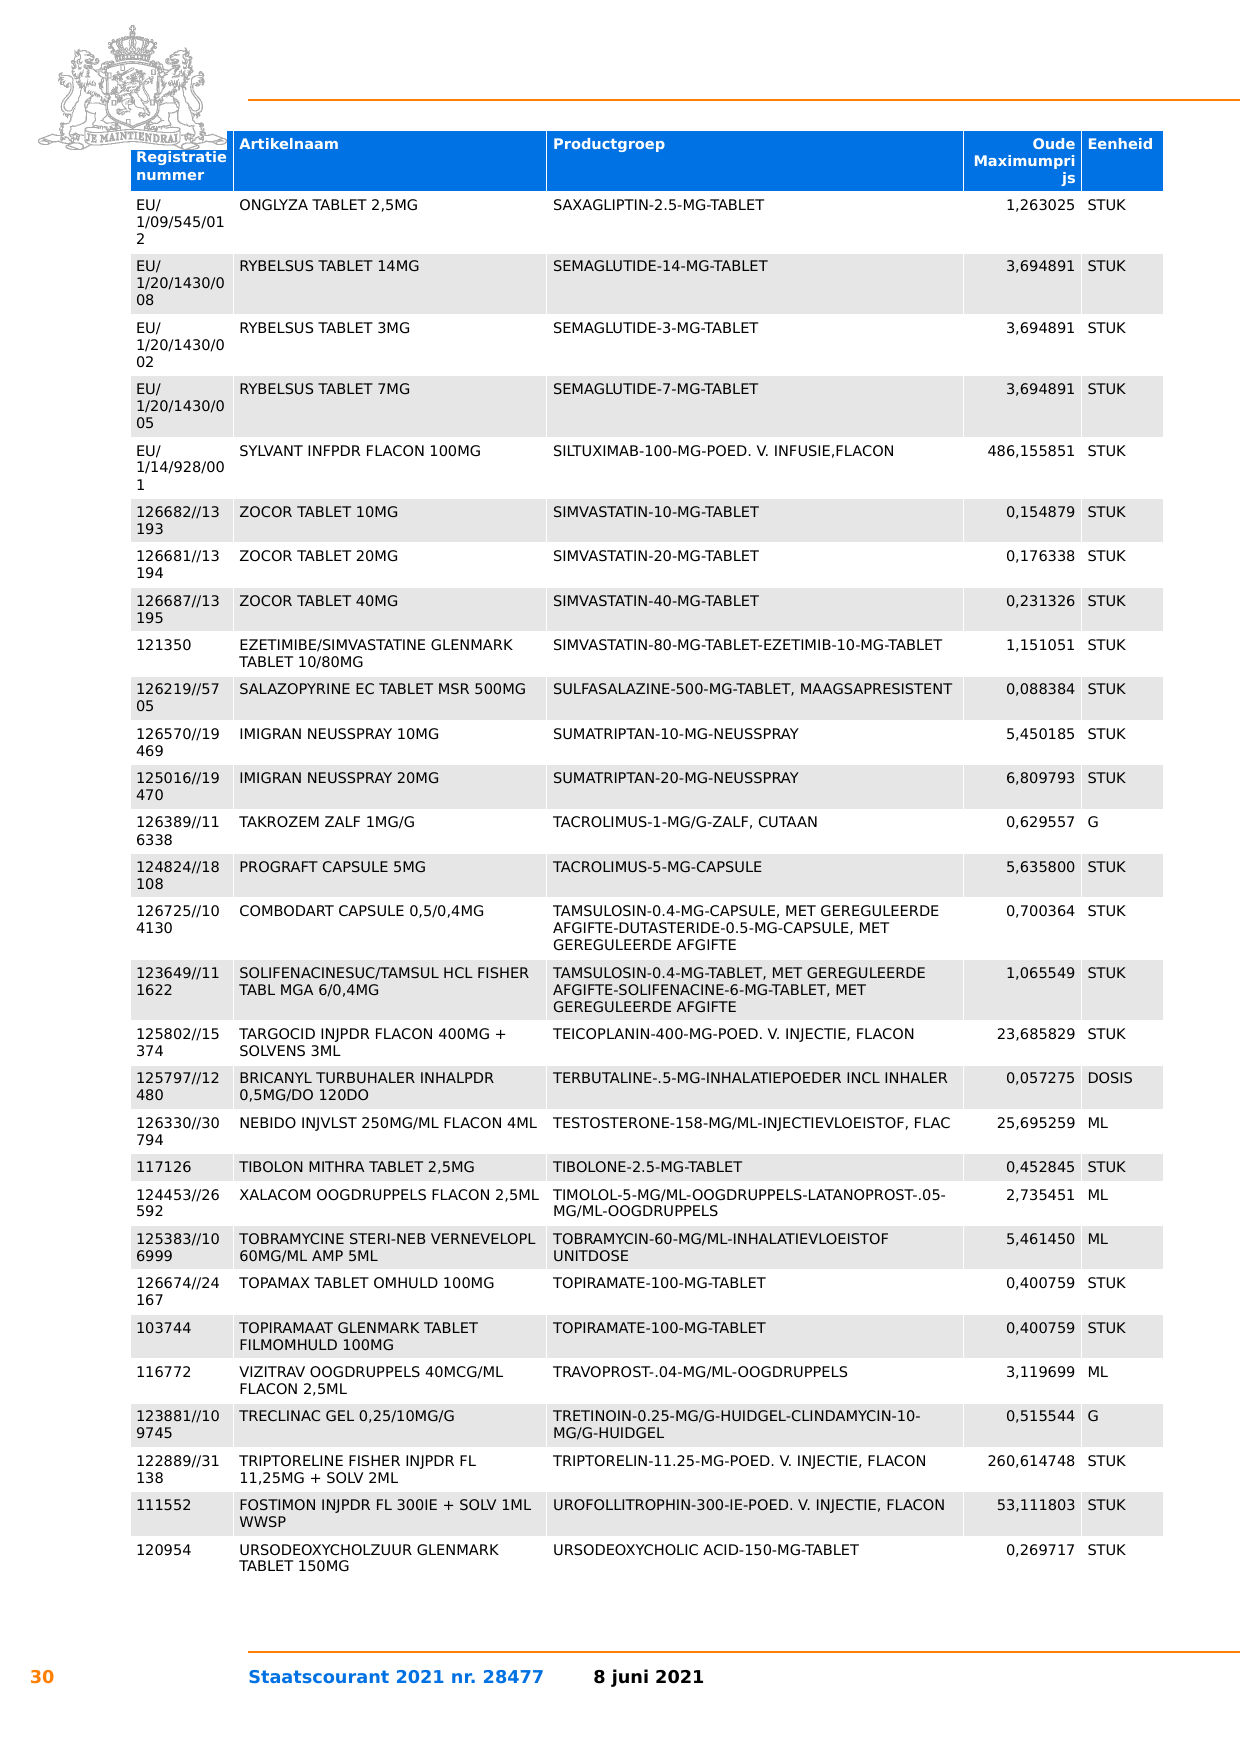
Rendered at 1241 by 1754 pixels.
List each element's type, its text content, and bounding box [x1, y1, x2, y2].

table_cell 125383//106999 [131, 1226, 233, 1269]
table_cell 53,111803 [964, 1492, 1081, 1536]
table_cell SOLIFENACINESUC/TAMSUL HCL FISHER TABL MGA 6/0,4MG [234, 960, 546, 1020]
table_cell 3,119699 [964, 1359, 1081, 1402]
table_cell 126725//104130 [131, 899, 233, 959]
table_cell 5,461450 [964, 1226, 1081, 1269]
table_cell 5,450185 [964, 721, 1081, 764]
table_cell TIBOLONE-2.5-MG-TABLET [547, 1154, 963, 1181]
table_cell IMIGRAN NEUSSPRAY 20MG [234, 765, 546, 809]
table_cell URSODEOXYCHOLZUUR GLENMARK TABLET 150MG [234, 1537, 546, 1580]
table_cell SIMVASTATIN-80-MG-TABLET-EZETIMIB-10-MG-TABLET [547, 632, 963, 676]
table_cell 0,154879 [964, 499, 1081, 542]
table_cell TACROLIMUS-5-MG-CAPSULE [547, 854, 963, 897]
table_cell TACROLIMUS-1-MG/G-ZALF, CUTAAN [547, 810, 963, 853]
table_cell STUK [1082, 1315, 1163, 1358]
table_cell TESTOSTERONE-158-MG/ML-INJECTIEVLOEISTOF, FLAC [547, 1110, 963, 1153]
table_cell SIMVASTATIN-10-MG-TABLET [547, 499, 963, 542]
table_cell 23,685829 [964, 1021, 1081, 1064]
table_cell SAXAGLIPTIN-2.5-MG-TABLET [547, 192, 963, 253]
table_cell STUK [1082, 376, 1163, 437]
table_cell SALAZOPYRINE EC TABLET MSR 500MG [234, 677, 546, 720]
table_cell STUK [1082, 677, 1163, 720]
table_cell 126219//5705 [131, 677, 233, 720]
table_cell 126674//24167 [131, 1270, 233, 1314]
table_cell TRIPTORELIN-11.25-MG-POED. V. INJECTIE, FLACON [547, 1448, 963, 1491]
table_cell 123881//109745 [131, 1404, 233, 1447]
table_cell 3,694891 [964, 254, 1081, 314]
table_cell 1,263025 [964, 192, 1081, 253]
table_cell TOPIRAMAAT GLENMARK TABLET FILMOMHULD 100MG [234, 1315, 546, 1358]
table_cell 103744 [131, 1315, 233, 1358]
table_cell TERBUTALINE-.5-MG-INHALATIEPOEDER INCL INHALER [547, 1066, 963, 1109]
table_cell STUK [1082, 499, 1163, 542]
table_cell TOPIRAMATE-100-MG-TABLET [547, 1270, 963, 1314]
table_cell 0,400759 [964, 1270, 1081, 1314]
table_cell 126570//19469 [131, 721, 233, 764]
table_cell SIMVASTATIN-40-MG-TABLET [547, 588, 963, 631]
table_cell ML [1082, 1182, 1163, 1225]
table_cell STUK [1082, 438, 1163, 498]
table_cell RYBELSUS TABLET 14MG [234, 254, 546, 314]
table_cell ML [1082, 1226, 1163, 1269]
table_cell PROGRAFT CAPSULE 5MG [234, 854, 546, 897]
table_cell RYBELSUS TABLET 3MG [234, 315, 546, 375]
table_cell SIMVASTATIN-20-MG-TABLET [547, 544, 963, 587]
table_cell 0,057275 [964, 1066, 1081, 1109]
table_cell EU/1/20/1430/002 [131, 315, 233, 375]
table_cell RYBELSUS TABLET 7MG [234, 376, 546, 437]
table_cell 0,400759 [964, 1315, 1081, 1358]
table_cell DOSIS [1082, 1066, 1163, 1109]
table_cell 111552 [131, 1492, 233, 1536]
table_cell TAKROZEM ZALF 1MG/G [234, 810, 546, 853]
table_cell 0,515544 [964, 1404, 1081, 1447]
table_cell 126389//116338 [131, 810, 233, 853]
table_cell 0,269717 [964, 1537, 1081, 1580]
table_cell 0,629557 [964, 810, 1081, 853]
table_cell SUMATRIPTAN-10-MG-NEUSSPRAY [547, 721, 963, 764]
table_header Registratienummer [131, 131, 233, 191]
table_cell NEBIDO INJVLST 250MG/ML FLACON 4ML [234, 1110, 546, 1153]
table_cell 120954 [131, 1537, 233, 1580]
table_cell STUK [1082, 765, 1163, 809]
table_cell STUK [1082, 960, 1163, 1020]
table_cell BRICANYL TURBUHALER INHALPDR 0,5MG/DO 120DO [234, 1066, 546, 1109]
table_cell UROFOLLITROPHIN-300-IE-POED. V. INJECTIE, FLACON [547, 1492, 963, 1536]
table_cell STUK [1082, 721, 1163, 764]
table_cell VIZITRAV OOGDRUPPELS 40MCG/ML FLACON 2,5ML [234, 1359, 546, 1402]
table_cell EU/1/09/545/012 [131, 192, 233, 253]
table_cell TRETINOIN-0.25-MG/G-HUIDGEL-CLINDAMYCIN-10-MG/G-HUIDGEL [547, 1404, 963, 1447]
table_cell ZOCOR TABLET 20MG [234, 544, 546, 587]
table_cell TAMSULOSIN-0.4-MG-TABLET, MET GEREGULEERDE AFGIFTE-SOLIFENACINE-6-MG-TABLET, MET GEREGULEERDE AFGIFTE [547, 960, 963, 1020]
table_cell 117126 [131, 1154, 233, 1181]
table_cell STUK [1082, 899, 1163, 959]
table_cell 116772 [131, 1359, 233, 1402]
table_cell TOPAMAX TABLET OMHULD 100MG [234, 1270, 546, 1314]
table_cell SULFASALAZINE-500-MG-TABLET, MAAGSAPRESISTENT [547, 677, 963, 720]
table_cell EZETIMIBE/SIMVASTATINE GLENMARK TABLET 10/80MG [234, 632, 546, 676]
table_cell TOPIRAMATE-100-MG-TABLET [547, 1315, 963, 1358]
table_cell SEMAGLUTIDE-3-MG-TABLET [547, 315, 963, 375]
table_cell 6,809793 [964, 765, 1081, 809]
table_cell 121350 [131, 632, 233, 676]
table_cell 126682//13193 [131, 499, 233, 542]
table_cell 0,088384 [964, 677, 1081, 720]
table_cell COMBODART CAPSULE 0,5/0,4MG [234, 899, 546, 959]
table_cell EU/1/20/1430/005 [131, 376, 233, 437]
table_cell 124824//18108 [131, 854, 233, 897]
table_cell TAMSULOSIN-0.4-MG-CAPSULE, MET GEREGULEERDE AFGIFTE-DUTASTERIDE-0.5-MG-CAPSULE, MET GEREGULEERDE AFGIFTE [547, 899, 963, 959]
table_cell STUK [1082, 1270, 1163, 1314]
table_cell URSODEOXYCHOLIC ACID-150-MG-TABLET [547, 1537, 963, 1580]
table_cell ML [1082, 1359, 1163, 1402]
table_cell 0,700364 [964, 899, 1081, 959]
table_cell TRIPTORELINE FISHER INJPDR FL 11,25MG + SOLV 2ML [234, 1448, 546, 1491]
table_cell ZOCOR TABLET 40MG [234, 588, 546, 631]
table_cell EU/1/20/1430/008 [131, 254, 233, 314]
table_cell STUK [1082, 544, 1163, 587]
table_cell TARGOCID INJPDR FLACON 400MG + SOLVENS 3ML [234, 1021, 546, 1064]
table_cell TRECLINAC GEL 0,25/10MG/G [234, 1404, 546, 1447]
table_cell XALACOM OOGDRUPPELS FLACON 2,5ML [234, 1182, 546, 1225]
table_cell ML [1082, 1110, 1163, 1153]
table_cell SEMAGLUTIDE-14-MG-TABLET [547, 254, 963, 314]
table_cell 126330//30794 [131, 1110, 233, 1153]
table_cell 123649//111622 [131, 960, 233, 1020]
table_cell TIMOLOL-5-MG/ML-OOGDRUPPELS-LATANOPROST-.05-MG/ML-OOGDRUPPELS [547, 1182, 963, 1225]
table_header Oude Maximumprijs [964, 131, 1081, 191]
table_cell ZOCOR TABLET 10MG [234, 499, 546, 542]
table_cell STUK [1082, 854, 1163, 897]
table_cell STUK [1082, 1154, 1163, 1181]
table_cell 122889//31138 [131, 1448, 233, 1491]
picture [38, 25, 227, 150]
table_cell STUK [1082, 1492, 1163, 1536]
table_cell STUK [1082, 1448, 1163, 1491]
table_cell ONGLYZA TABLET 2,5MG [234, 192, 546, 253]
table_cell SYLVANT INFPDR FLACON 100MG [234, 438, 546, 498]
table_cell STUK [1082, 315, 1163, 375]
table_cell 25,695259 [964, 1110, 1081, 1153]
table_cell 124453//26592 [131, 1182, 233, 1225]
table_header Productgroep [547, 131, 963, 191]
table_cell 1,151051 [964, 632, 1081, 676]
table_cell G [1082, 1404, 1163, 1447]
table_cell STUK [1082, 1021, 1163, 1064]
table_header Artikelnaam [234, 131, 546, 191]
table_cell STUK [1082, 254, 1163, 314]
table_cell TEICOPLANIN-400-MG-POED. V. INJECTIE, FLACON [547, 1021, 963, 1064]
table_cell 486,155851 [964, 438, 1081, 498]
table_cell SEMAGLUTIDE-7-MG-TABLET [547, 376, 963, 437]
table_cell STUK [1082, 632, 1163, 676]
table_cell 5,635800 [964, 854, 1081, 897]
table_cell 0,231326 [964, 588, 1081, 631]
table_header Eenheid [1082, 131, 1163, 191]
table_cell IMIGRAN NEUSSPRAY 10MG [234, 721, 546, 764]
table_cell 260,614748 [964, 1448, 1081, 1491]
table_cell TOBRAMYCINE STERI-NEB VERNEVELOPL 60MG/ML AMP 5ML [234, 1226, 546, 1269]
table_cell 126687//13195 [131, 588, 233, 631]
table_cell 125802//15374 [131, 1021, 233, 1064]
table_cell 3,694891 [964, 315, 1081, 375]
table_cell G [1082, 810, 1163, 853]
table_cell TRAVOPROST-.04-MG/ML-OOGDRUPPELS [547, 1359, 963, 1402]
table_cell 0,452845 [964, 1154, 1081, 1181]
table_cell 3,694891 [964, 376, 1081, 437]
table_cell 1,065549 [964, 960, 1081, 1020]
table_cell STUK [1082, 1537, 1163, 1580]
table_cell FOSTIMON INJPDR FL 300IE + SOLV 1ML WWSP [234, 1492, 546, 1536]
table_cell SUMATRIPTAN-20-MG-NEUSSPRAY [547, 765, 963, 809]
table_cell 125797//12480 [131, 1066, 233, 1109]
table_cell 0,176338 [964, 544, 1081, 587]
table_cell TIBOLON MITHRA TABLET 2,5MG [234, 1154, 546, 1181]
table_cell SILTUXIMAB-100-MG-POED. V. INFUSIE,FLACON [547, 438, 963, 498]
table_cell TOBRAMYCIN-60-MG/ML-INHALATIEVLOEISTOF UNITDOSE [547, 1226, 963, 1269]
table_cell 126681//13194 [131, 544, 233, 587]
table_cell 2,735451 [964, 1182, 1081, 1225]
table_cell STUK [1082, 588, 1163, 631]
table_cell EU/1/14/928/001 [131, 438, 233, 498]
table_cell 125016//19470 [131, 765, 233, 809]
table_cell STUK [1082, 192, 1163, 253]
